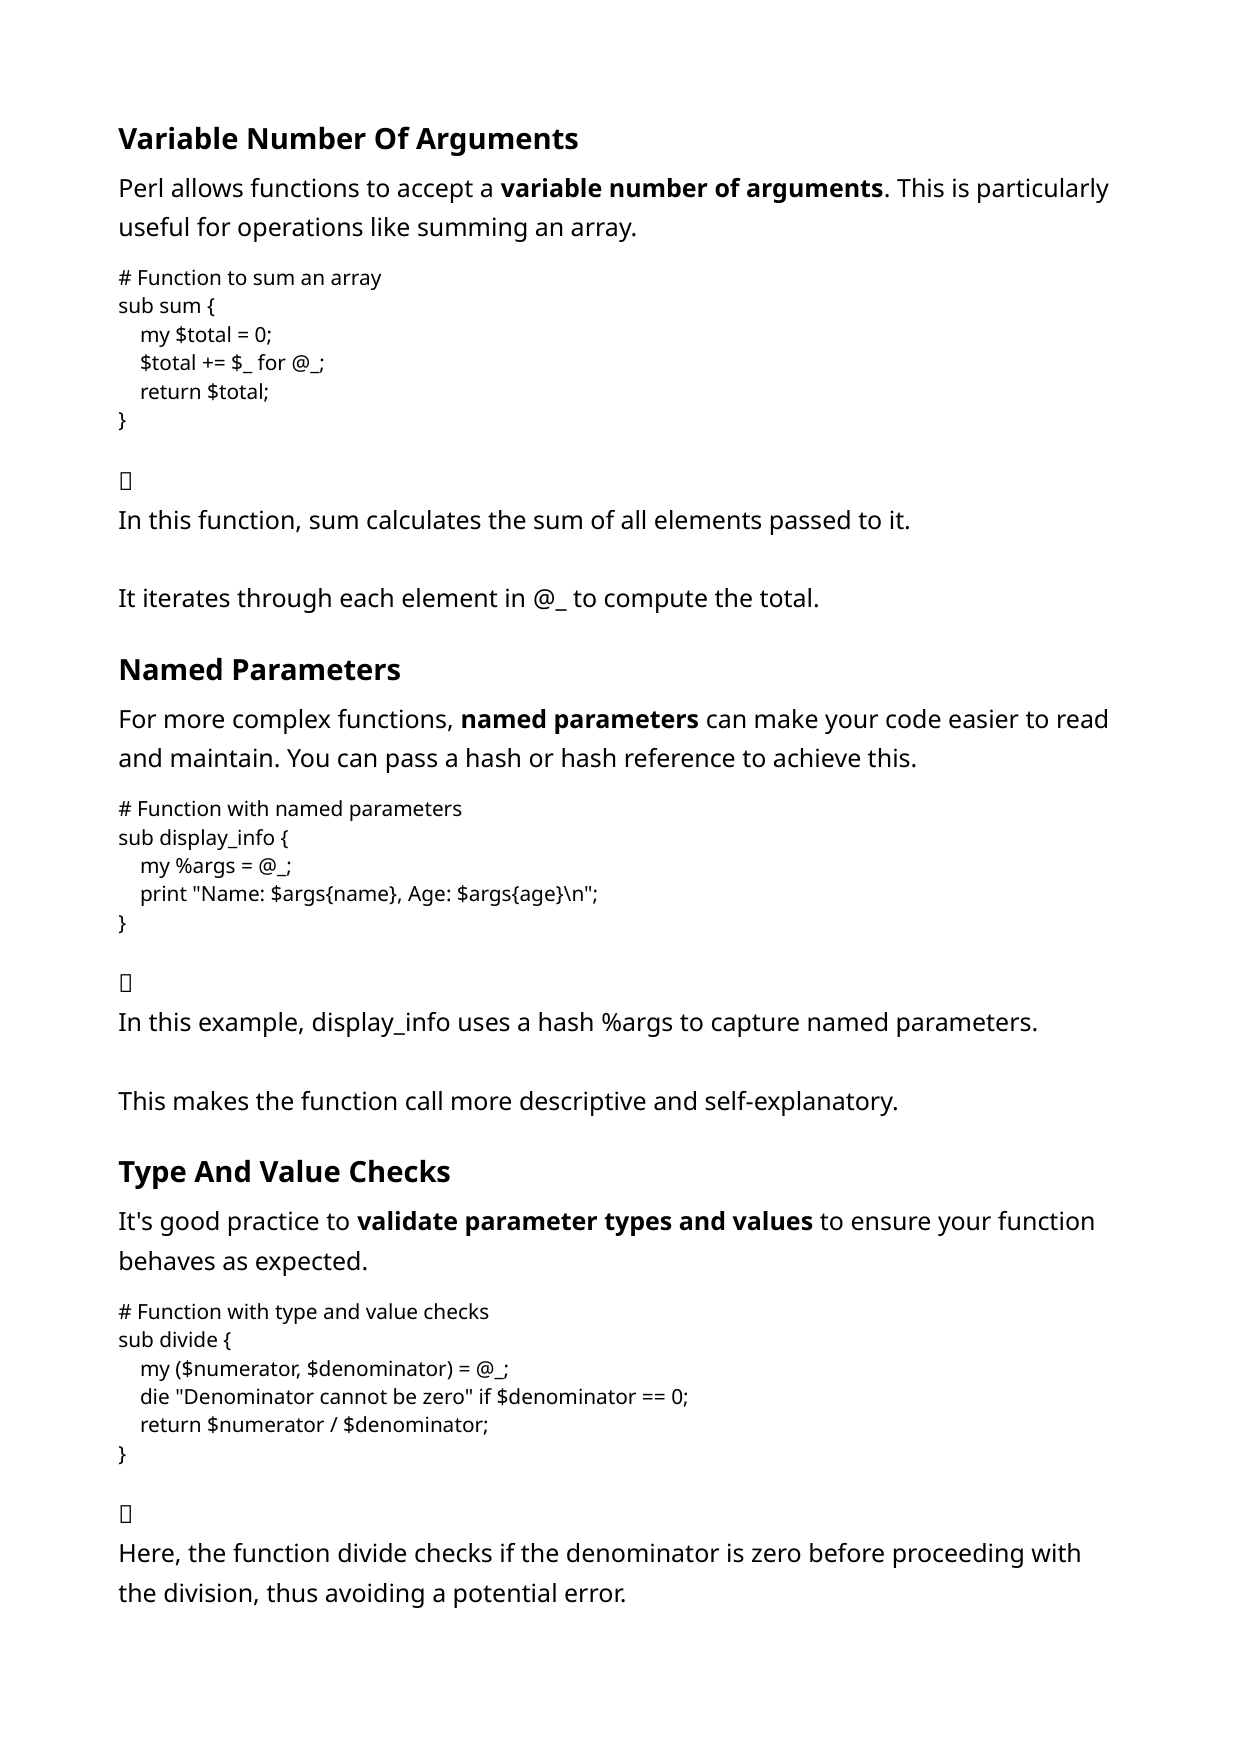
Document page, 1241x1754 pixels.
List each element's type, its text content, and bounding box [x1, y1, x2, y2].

text return $total; [118, 377, 1122, 405]
text } [118, 908, 1122, 936]
text sub sum { [118, 292, 1122, 320]
text my %args = @_; [118, 851, 1122, 879]
text In this function, sum calculates the sum of all elements passed to it. It iterates through each element in @_ to compute the total. [118, 502, 1122, 615]
text return $numerator / $denominator; [118, 1411, 1122, 1439]
text my $total = 0; [118, 320, 1122, 348]
subtitle Type And Value Checks [118, 1152, 1122, 1191]
subtitle Variable Number Of Arguments [118, 118, 1122, 158]
text my ($numerator, $denominator) = @_; [118, 1354, 1122, 1382]
text sub divide { [118, 1325, 1122, 1354]
text 📌 [118, 1497, 1122, 1531]
text # Function with type and value checks [118, 1297, 1122, 1325]
text Here, the function divide checks if the denominator is zero before proceeding with the division, thus avoiding a potential error. [118, 1536, 1122, 1609]
text } [118, 405, 1122, 434]
text In this example, display_info uses a hash %args to capture named parameters. This makes the function call more descriptive and self-explanatory. [118, 1005, 1122, 1117]
text $total += $_ for @_; [118, 348, 1122, 377]
text # Function with named parameters [118, 794, 1122, 823]
text For more complex functions, named parameters can make your code easier to read and maintain. You can pass a hash or hash reference to achieve this. [118, 701, 1122, 774]
text } [118, 1439, 1122, 1467]
subtitle Named Parameters [118, 649, 1122, 689]
text print "Name: $args{name}, Age: $args{age}\n"; [118, 879, 1122, 908]
text 📌 [118, 966, 1122, 1000]
text sub display_info { [118, 823, 1122, 851]
text It's good practice to validate parameter types and values to ensure your function behaves as expected. [118, 1204, 1122, 1277]
text die "Denominator cannot be zero" if $denominator == 0; [118, 1382, 1122, 1411]
text Perl allows functions to accept a variable number of arguments. This is particularly useful for operations like summing an array. [118, 170, 1122, 243]
text 📌 [118, 463, 1122, 497]
text # Function to sum an array [118, 263, 1122, 292]
